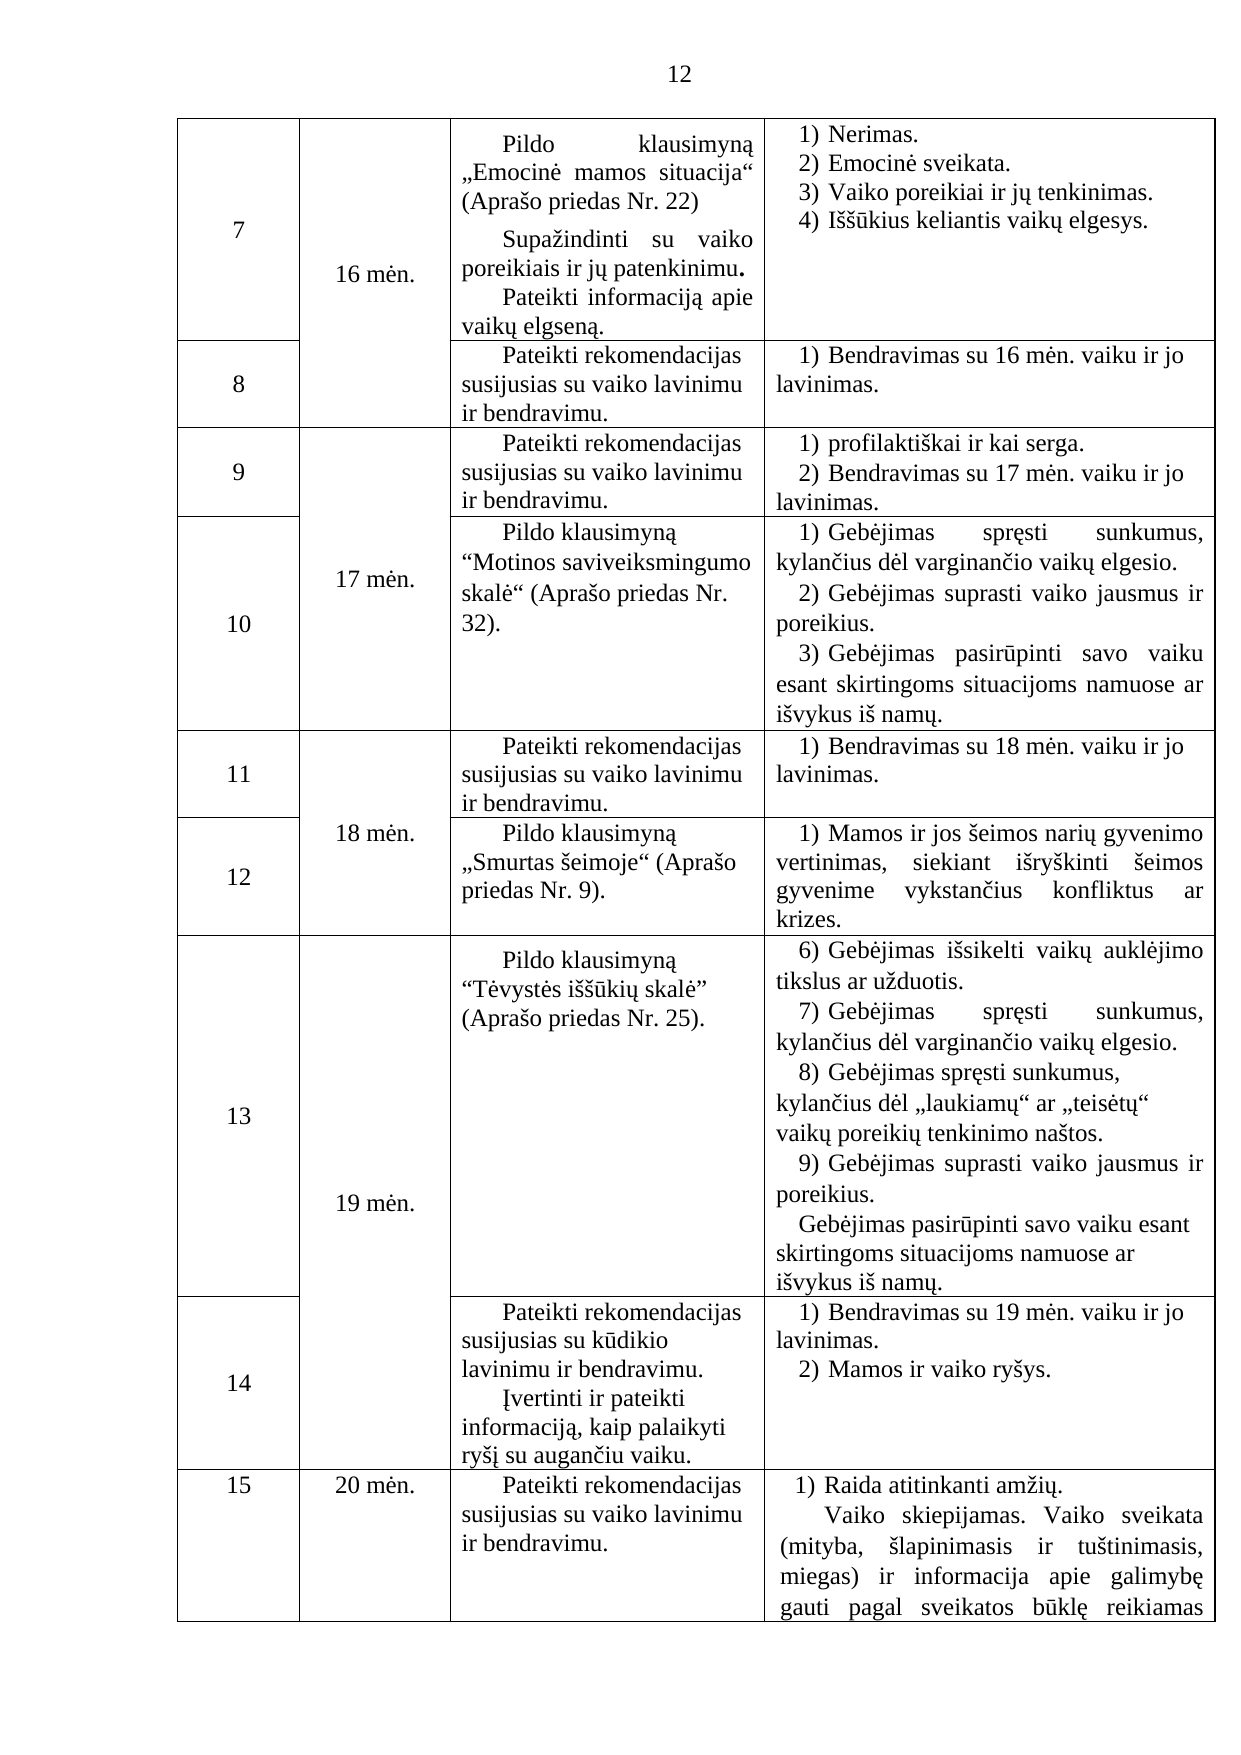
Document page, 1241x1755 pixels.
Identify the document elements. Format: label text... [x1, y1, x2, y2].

table_cell 17 mėn. [300, 428, 450, 730]
table_cell 9 [178, 428, 299, 516]
table_cell  Pildo klausimyną “Motinos saviveiksmingumo skalė“ (Aprašo priedas Nr. 32). [451, 517, 764, 730]
table_cell  Pateikti rekomendacijas susijusias su kūdikio lavinimu ir bendravimu.  Įvertinti ir pateikti informaciją, kaip palaikyti ryšį su augančiu vaiku. [451, 1297, 764, 1469]
table_cell 16 mėn. [300, 119, 450, 427]
table_cell 19 mėn. [300, 936, 450, 1469]
table_cell 10 [178, 517, 299, 730]
table_cell 1) profilaktiškai ir kai serga. 2) Bendravimas su 17 mėn. vaiku ir jo lavinimas. [765, 428, 1214, 516]
table_cell  Pateikti rekomendacijas susijusias su vaiko lavinimu ir bendravimu. [451, 731, 764, 817]
table_cell 1) Bendravimas su 19 mėn. vaiku ir jo lavinimas. 2) Mamos ir vaiko ryšys. [765, 1297, 1214, 1469]
table_cell 1) Gebėjimas spręsti sunkumus, kylančius dėl varginančio vaikų elgesio. 2) Gebėjimas suprasti vaiko jausmus ir poreikius. 3) Gebėjimas pasirūpinti savo vaiku esant skirtingoms situacijoms namuose ar išvykus iš namų. [765, 517, 1214, 730]
table_cell  Pildo klausimyną „Smurtas šeimoje“ (Aprašo priedas Nr. 9). [451, 818, 764, 934]
table_cell  Pateikti rekomendacijas susijusias su vaiko lavinimu ir bendravimu. [451, 341, 764, 427]
table_cell 13 [178, 936, 299, 1296]
table_cell  Pateikti rekomendacijas susijusias su vaiko lavinimu ir bendravimu. [451, 1470, 764, 1621]
table_cell 1) Mamos ir jos šeimos narių gyvenimo vertinimas, siekiant išryškinti šeimos gyvenime vykstančius konfliktus ar krizes. [765, 818, 1214, 934]
table_cell 20 mėn. [300, 1470, 450, 1621]
table_cell  Pateikti rekomendacijas susijusias su vaiko lavinimu ir bendravimu. [451, 428, 764, 516]
table_cell 1) Raida atitinkanti amžių.  Vaiko skiepijamas. Vaiko sveikata (mityba, šlapinimasis ir tuštinimasis, miegas) ir informacija apie galimybę gauti pagal sveikatos būklę reikiamas [765, 1470, 1214, 1621]
table_cell 1) Nerimas. 2) Emocinė sveikata. 3) Vaiko poreikiai ir jų tenkinimas. 4) Iššūkius keliantis vaikų elgesys. [765, 119, 1214, 339]
table_cell 1) Bendravimas su 18 mėn. vaiku ir jo lavinimas. [765, 731, 1214, 817]
table_cell  Pildo klausimyną „Emocinė mamos situacija“ (Aprašo priedas Nr. 22)  Supažindinti su vaiko poreikiais ir jų patenkinimu.  Pateikti informaciją apie vaikų elgseną. [451, 119, 764, 339]
table_cell 12 [178, 818, 299, 934]
table_cell 18 mėn. [300, 731, 450, 934]
table_cell  Pildo klausimyną “Tėvystės iššūkių skalė” (Aprašo priedas Nr. 25). [451, 936, 764, 1296]
table_cell 15 [178, 1470, 299, 1621]
table_cell 6) Gebėjimas išsikelti vaikų auklėjimo tikslus ar užduotis. 7) Gebėjimas spręsti sunkumus, kylančius dėl varginančio vaikų elgesio. 8) Gebėjimas spręsti sunkumus, kylančius dėl „laukiamų“ ar „teisėtų“ vaikų poreikių tenkinimo naštos. 9) Gebėjimas suprasti vaiko jausmus ir poreikius. Gebėjimas pasirūpinti savo vaiku esant skirtingoms situacijoms namuose ar išvykus iš namų. [765, 936, 1214, 1296]
table_cell 11 [178, 731, 299, 817]
table_cell 14 [178, 1297, 299, 1469]
table_cell 7 [178, 119, 299, 339]
table_cell 1) Bendravimas su 16 mėn. vaiku ir jo lavinimas. [765, 341, 1214, 427]
table_cell 8 [178, 341, 299, 427]
